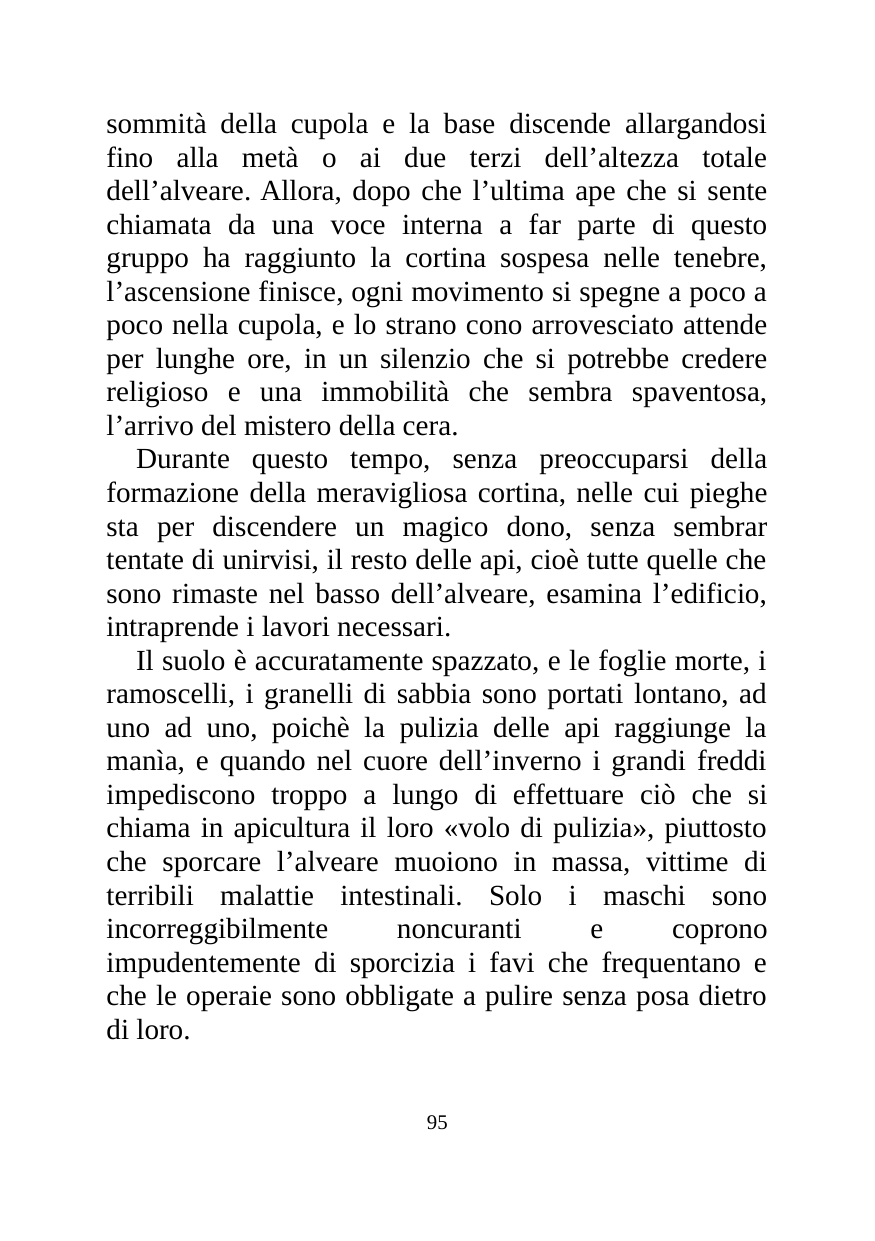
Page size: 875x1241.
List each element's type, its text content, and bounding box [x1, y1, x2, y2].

text Durante questo tempo, senza preoccuparsi della formazione della meravigliosa cortina, nelle cui pieghe sta per discendere un magico dono, senza sembrar tentate di unirvisi, il resto delle api, cioè tutte quelle che sono rimaste nel basso dell’alveare, esamina l’edificio, intraprende i lavori necessari. [106, 442, 768, 643]
text Il suolo è accuratamente spazzato, e le foglie morte, i ramoscelli, i granelli di sabbia sono portati lontano, ad uno ad uno, poichè la pulizia delle api raggiunge la manìa, e quando nel cuore dell’inverno i grandi freddi impediscono troppo a lungo di effettuare ciò che si chiama in apicultura il loro «volo di pulizia», piuttosto che sporcare l’alveare muoiono in massa, vittime di terribili malattie intestinali. Solo i maschi sono incorreggibilmente noncuranti e coprono impudentemente di sporcizia i favi che frequentano e che le operaie sono obbligate a pulire senza posa dietro di loro. [106, 643, 768, 1045]
text sommità della cupola e la base discende allargandosi fino alla metà o ai due terzi dell’altezza totale dell’alveare. Allora, dopo che l’ultima ape che si sente chiamata da una voce interna a far parte di questo gruppo ha raggiunto la cortina sospesa nelle tenebre, l’ascensione finisce, ogni movimento si spegne a poco a poco nella cupola, e lo strano cono arrovesciato attende per lunghe ore, in un silenzio che si potrebbe credere religioso e una immobilità che sembra spaventosa, l’arrivo del mistero della cera. [106, 106, 768, 442]
